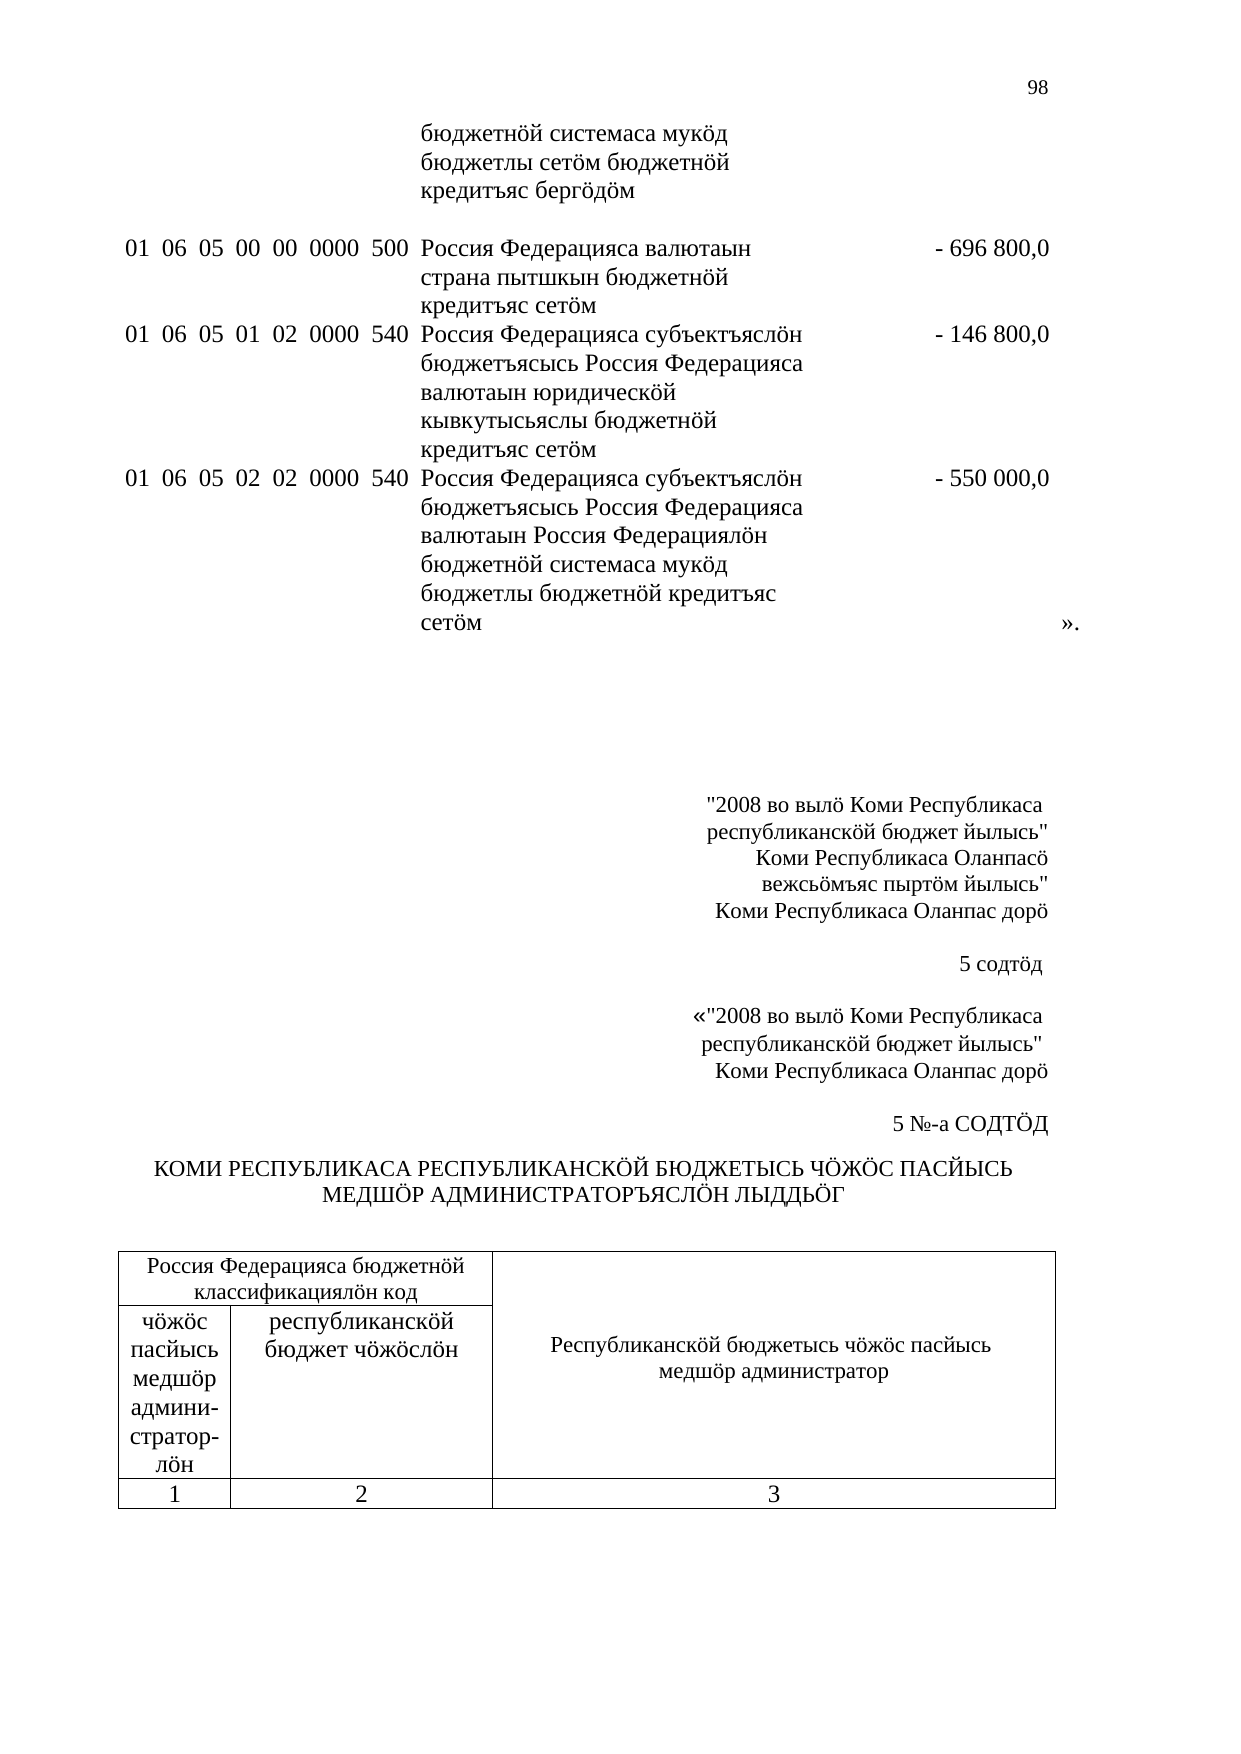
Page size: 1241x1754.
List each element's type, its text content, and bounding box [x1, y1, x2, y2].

table_cell 02 [266, 319, 303, 463]
table_cell [266, 118, 303, 233]
table_cell 2 [231, 1479, 492, 1508]
table_cell 05 [193, 463, 229, 636]
table_cell - 696 800,0 [830, 233, 1055, 319]
text "2008 во вылö Коми Республикаса [118, 791, 1048, 818]
text Коми Республикаса Оланпасö [118, 844, 1048, 871]
table_cell 05 [193, 319, 229, 463]
table_cell - 146 800,0 [830, 319, 1055, 463]
table_cell 06 [156, 463, 192, 636]
table_cell 00 [266, 233, 303, 319]
table_cell 1 [119, 1479, 230, 1508]
table_cell [156, 118, 192, 233]
text Коми Республикаса Оланпас дорö [118, 897, 1048, 923]
text республиканскöй бюджет йылысь" [118, 818, 1048, 844]
table_cell 06 [156, 233, 192, 319]
table_cell [303, 118, 365, 233]
table_cell 0000 [303, 319, 365, 463]
table_cell 01 [119, 233, 156, 319]
text 5 содтöд [118, 949, 1048, 976]
table_cell 00 [229, 233, 266, 319]
table_cell Россия Федерацияса субъектъяслöн бюджетъясысь Россия Федерацияса валютаын Россия Федерациялöн бюджетнöй системаса мукöд бюджетлы бюджетнöй кредитъяс сетöм [414, 463, 830, 636]
table_cell чöжöс пасйысь медшöр админи-стратор-лöн [119, 1306, 230, 1478]
table_header Россия Федерацияса бюджетнöй классификациялöн код [119, 1252, 492, 1305]
text Коми Республикаса Оланпас дорö [118, 1057, 1048, 1083]
table_cell 540 [365, 463, 414, 636]
table_cell 06 [156, 319, 192, 463]
table_cell [119, 118, 156, 233]
table_cell [1055, 118, 1093, 233]
table_cell Россия Федерацияса валютаын страна пытшкын бюджетнöй кредитъяс сетöм [414, 233, 830, 319]
table_cell [365, 118, 414, 233]
table_cell 01 [229, 319, 266, 463]
table_cell [193, 118, 229, 233]
table_cell 0000 [303, 233, 365, 319]
text 5 №-а СОДТÖД [118, 1109, 1048, 1136]
table_cell 02 [266, 463, 303, 636]
table_cell - 550 000,0 [830, 463, 1055, 636]
text «"2008 во вылö Коми Республикаса [118, 1002, 1048, 1031]
table_cell республиканскöй бюджет чöжöслöн [231, 1306, 492, 1478]
table_header Республиканскöй бюджетысь чöжöс пасйысь медшöр администратор [493, 1252, 1055, 1478]
table_cell 3 [493, 1479, 1055, 1508]
table_cell Россия Федерацияса субъектъяслöн бюджетъясысь Россия Федерацияса валютаын юридическöй кывкутысьяслы бюджетнöй кредитъяс сетöм [414, 319, 830, 463]
table_cell [830, 118, 1055, 233]
text КОМИ РЕСПУБЛИКАСА РЕСПУБЛИКАНСКÖЙ БЮДЖЕТЫСЬ ЧÖЖÖС ПАСЙЫСЬ МЕДШÖР АДМИНИСТРАТОРЪЯСЛÖН ЛЫДДЬÖГ [118, 1155, 1048, 1208]
table_cell 540 [365, 319, 414, 463]
table_cell 01 [119, 319, 156, 463]
table_cell 02 [229, 463, 266, 636]
table_cell ». [1055, 463, 1093, 636]
table_header [1056, 1251, 1107, 1478]
table_cell бюджетнöй системаса мукöд бюджетлы сетöм бюджетнöй кредитъяс бергöдöм [414, 118, 830, 233]
table_cell 500 [365, 233, 414, 319]
table_cell 01 [119, 463, 156, 636]
table_cell 0000 [303, 463, 365, 636]
table_cell [229, 118, 266, 233]
text вежсьöмъяс пыртöм йылысь" [118, 871, 1048, 897]
table_cell [1056, 1478, 1107, 1508]
text республиканскöй бюджет йылысь" [118, 1031, 1048, 1057]
table_cell [1055, 319, 1093, 463]
table_cell [1055, 233, 1093, 319]
table_cell 05 [193, 233, 229, 319]
